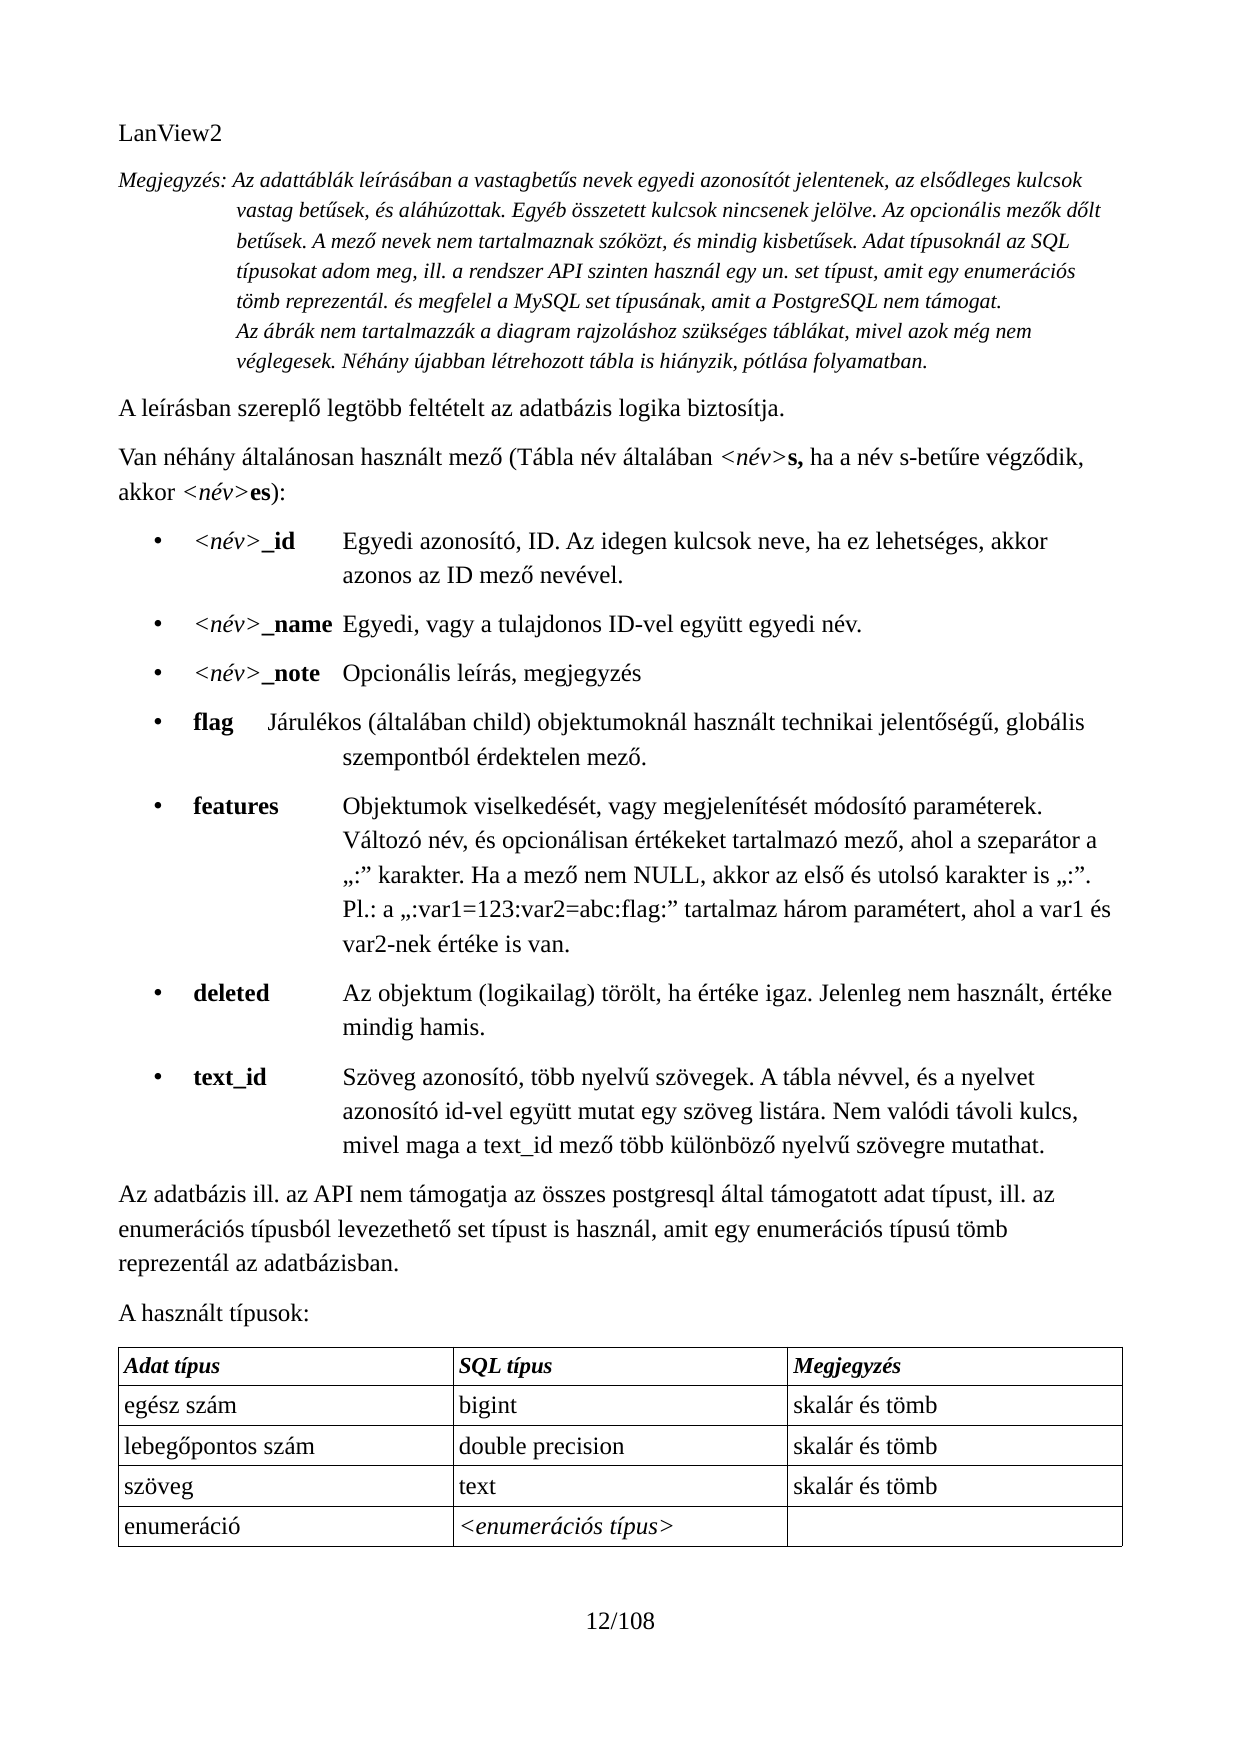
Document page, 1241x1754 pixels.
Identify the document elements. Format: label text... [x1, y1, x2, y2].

text A használt típusok: [118, 1298, 1122, 1326]
table_cell lebegőpontos szám [119, 1426, 453, 1465]
table_cell [788, 1507, 1122, 1546]
table_cell egész szám [119, 1386, 453, 1425]
list <név>_note Opcionális leírás, megjegyzés [153, 658, 1122, 687]
table_cell double precision [454, 1426, 787, 1465]
table_cell text [454, 1466, 787, 1506]
list flag Járulékos (általában child) objektumoknál használt technikai jelentőségű, globális szempontból érdektelen mező. [153, 707, 1122, 771]
table_cell szöveg [119, 1466, 453, 1506]
table_cell skalár és tömb [788, 1426, 1122, 1465]
table_cell enumeráció [119, 1507, 453, 1546]
list <név>_name Egyedi, vagy a tulajdonos ID-vel együtt egyedi név. [153, 609, 1122, 638]
list deleted Az objektum (logikailag) törölt, ha értéke igaz. Jelenleg nem használt, értéke mindig hamis. [153, 978, 1122, 1041]
table_cell skalár és tömb [788, 1466, 1122, 1506]
list features Objektumok viselkedését, vagy megjelenítését módosító paraméterek. Változó név, és opcionálisan értékeket tartalmazó mező, ahol a szeparátor a „:” karakter. Ha a mező nem NULL, akkor az első és utolsó karakter is „:”. Pl.: a „:var1=123:var2=abc:flag:” tartalmaz három paramétert, ahol a var1 és var2-nek értéke is van. [153, 791, 1122, 958]
table_cell skalár és tömb [788, 1386, 1122, 1425]
table_header Megjegyzés [788, 1348, 1122, 1384]
text A leírásban szereplő legtöbb feltételt az adatbázis logika biztosítja. [118, 393, 1122, 422]
list text_id Szöveg azonosító, több nyelvű szövegek. A tábla névvel, és a nyelvet azonosító id-vel együtt mutat egy szöveg listára. Nem valódi távoli kulcs, mivel maga a text_id mező több különböző nyelvű szövegre mutathat. [153, 1062, 1122, 1159]
list <név>_id Egyedi azonosító, ID. Az idegen kulcsok neve, ha ez lehetséges, akkor azonos az ID mező nevével. [153, 526, 1122, 589]
text LanView2 [118, 118, 1122, 147]
table_cell bigint [454, 1386, 787, 1425]
text Van néhány általánosan használt mező (Tábla név általában <név>s, ha a név s-betűre végződik, akkor <név>es): [118, 442, 1122, 506]
table_header SQL típus [454, 1348, 787, 1384]
table_header Adat típus [119, 1348, 453, 1384]
text Megjegyzés: Az adattáblák leírásában a vastagbetűs nevek egyedi azonosítót jelentenek, az elsődleges kulcsok vastag betűsek, és aláhúzottak. Egyéb összetett kulcsok nincsenek jelölve. Az opcionális mezők dőlt betűsek. A mező nevek nem tartalmaznak szóközt, és mindig kisbetűsek. Adat típusoknál az SQL típusokat adom meg, ill. a rendszer API szinten használ egy un. set típust, amit egy enumerációs tömb reprezentál. és megfelel a MySQL set típusának, amit a PostgreSQL nem támogat. Az ábrák nem tartalmazzák a diagram rajzoláshoz szükséges táblákat, mivel azok még nem véglegesek. Néhány újabban létrehozott tábla is hiányzik, pótlása folyamatban. [118, 167, 1122, 374]
table_cell <enumerációs típus> [454, 1507, 787, 1546]
text Az adatbázis ill. az API nem támogatja az összes postgresql által támogatott adat típust, ill. az enumerációs típusból levezethető set típust is használ, amit egy enumerációs típusú tömb reprezentál az adatbázisban. [118, 1179, 1122, 1277]
